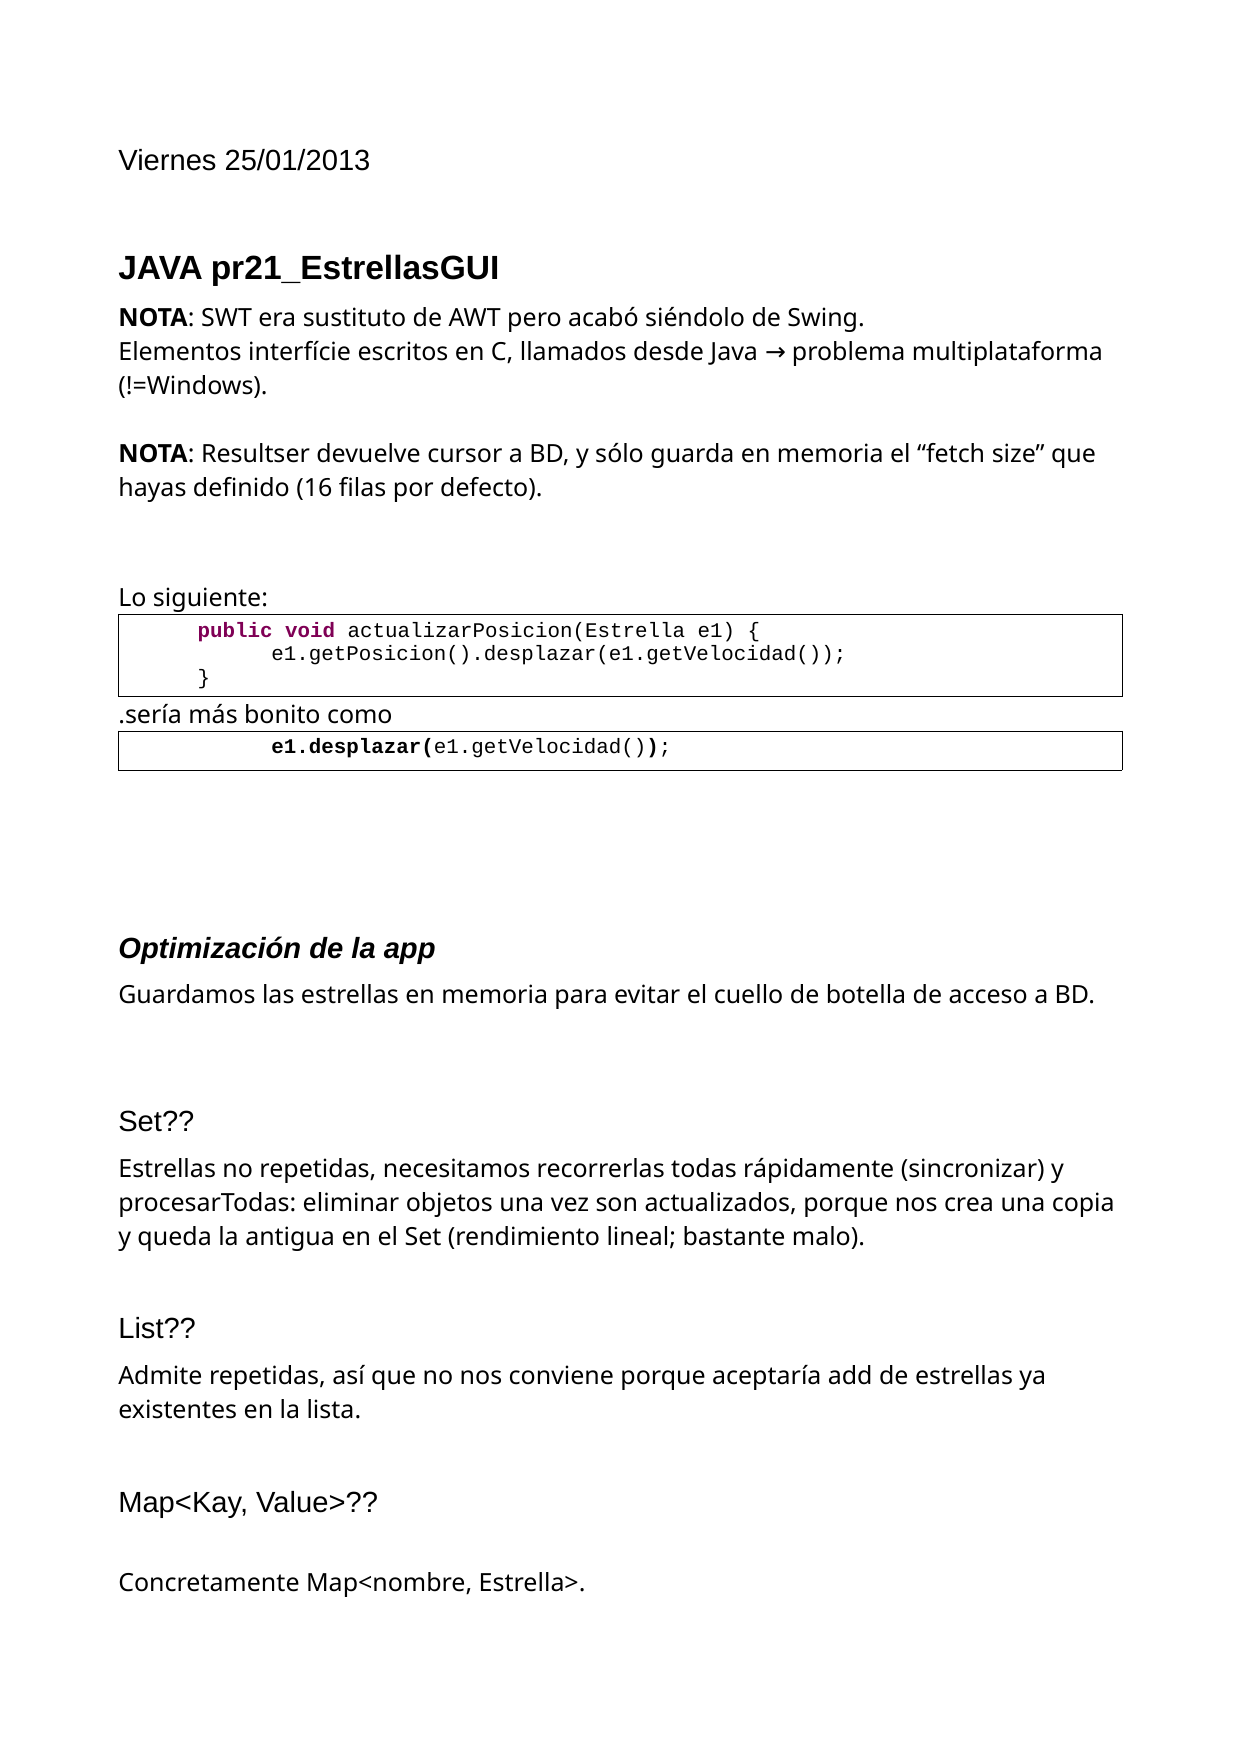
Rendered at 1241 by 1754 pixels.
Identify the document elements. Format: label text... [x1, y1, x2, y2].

table_header public void actualizarPosicion(Estrella e1) { e1.getPosicion().desplazar(e1.getVelocidad()); } [119, 615, 1122, 696]
subtitle List?? [118, 1312, 1122, 1345]
text Estrellas no repetidas, necesitamos recorrerlas todas rápidamente (sincronizar) y procesarTodas: eliminar objetos una vez son actualizados, porque nos crea una copia y queda la antigua en el Set (rendimiento lineal; bastante malo). [118, 1150, 1122, 1252]
text Elementos interfície escritos en C, llamados desde Java → problema multiplataforma (!=Windows). [118, 333, 1122, 402]
subtitle Viernes 25/01/2013 [118, 143, 1122, 177]
text NOTA: Resultser devuelve cursor a BD, y sólo guarda en memoria el “fetch size” que hayas definido (16 filas por defecto). [118, 436, 1122, 504]
text Lo siguiente: [118, 580, 1122, 614]
text .sería más bonito como [118, 697, 1122, 731]
subtitle Set?? [118, 1104, 1122, 1138]
text NOTA: SWT era sustituto de AWT pero acabó siéndolo de Swing. [118, 299, 1122, 333]
text Admite repetidas, así que no nos conviene porque aceptaría add de estrellas ya existentes en la lista. [118, 1358, 1122, 1426]
subtitle Map<Kay, Value>?? [118, 1485, 1122, 1518]
text Guardamos las estrellas en memoria para evitar el cuello de botella de acceso a BD. [118, 977, 1122, 1011]
subtitle Optimización de la app [118, 931, 1122, 964]
subtitle JAVA pr21_EstrellasGUI [118, 248, 1122, 287]
text Concretamente Map<nombre, Estrella>. [118, 1565, 1122, 1599]
table_header e1.desplazar(e1.getVelocidad()); [119, 732, 1122, 770]
